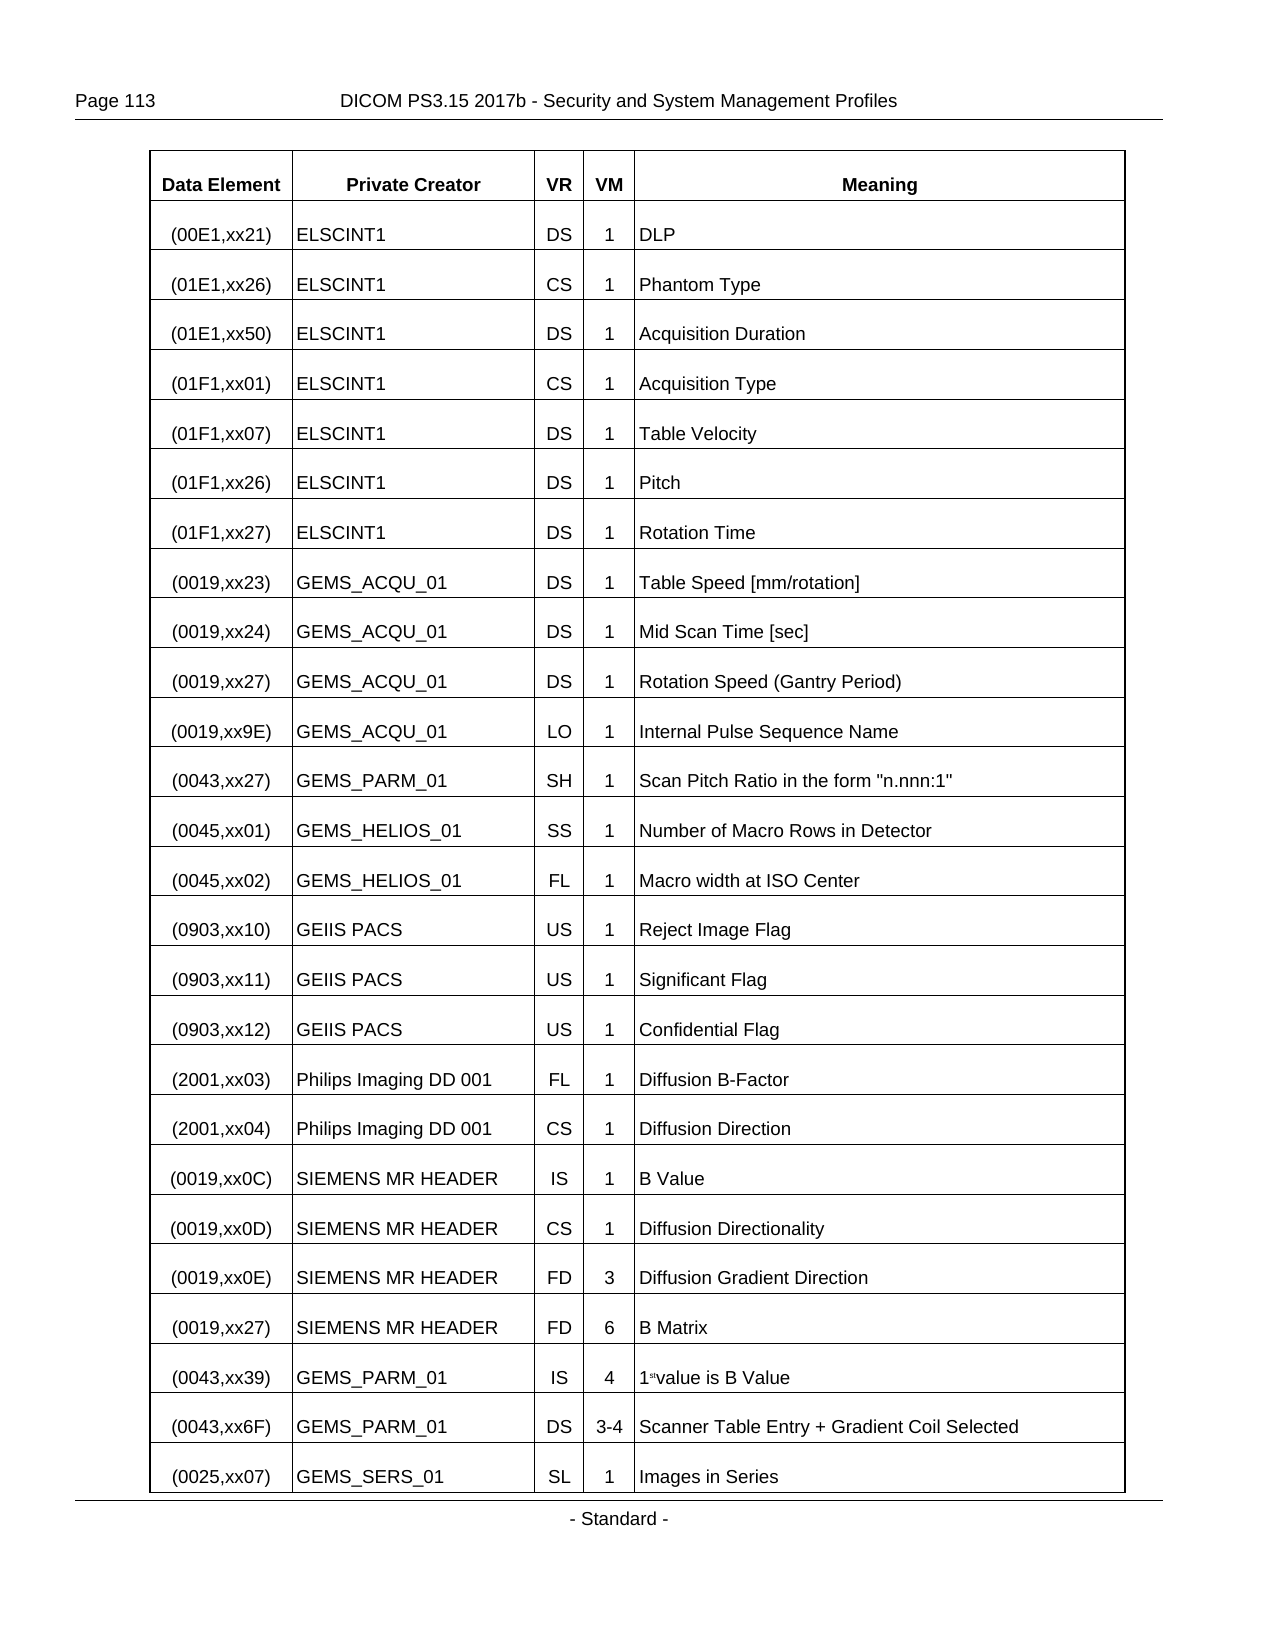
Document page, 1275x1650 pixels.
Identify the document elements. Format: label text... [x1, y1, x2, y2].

table_cell ELSCINT1 [293, 300, 534, 349]
table_cell Diffusion Gradient Direction [635, 1244, 1124, 1293]
table_cell 1 [584, 1095, 634, 1144]
table_cell Diffusion Direction [635, 1095, 1124, 1144]
table_cell (0043,xx39) [151, 1344, 292, 1392]
table_cell SH [535, 747, 583, 796]
table_cell 1 [584, 400, 634, 448]
table_cell 1 [584, 201, 634, 249]
table_cell Philips Imaging DD 001 [293, 1095, 534, 1144]
table_cell LO [535, 698, 583, 746]
table_cell 1 [584, 1145, 634, 1193]
table_cell GEMS_ACQU_01 [293, 549, 534, 597]
table_cell 1 [584, 1045, 634, 1094]
table_cell Reject Image Flag [635, 896, 1124, 945]
table_cell SS [535, 797, 583, 846]
table_header Private Creator [293, 151, 534, 200]
table_cell (0019,xx0E) [151, 1244, 292, 1293]
table_cell SIEMENS MR HEADER [293, 1294, 534, 1342]
table_cell GEMS_ACQU_01 [293, 698, 534, 746]
table_cell DS [535, 1393, 583, 1442]
table_cell Scanner Table Entry + Gradient Coil Selected [635, 1393, 1124, 1442]
table_cell FL [535, 847, 583, 895]
table_cell (0019,xx27) [151, 648, 292, 697]
table_cell 1stvalue is B Value [635, 1344, 1124, 1392]
table_cell DS [535, 449, 583, 498]
table_cell DLP [635, 201, 1124, 249]
table_cell 1 [584, 996, 634, 1044]
table_cell GEMS_HELIOS_01 [293, 847, 534, 895]
table_cell CS [535, 350, 583, 398]
table_header Meaning [635, 151, 1124, 200]
table_cell DS [535, 300, 583, 349]
table_cell IS [535, 1344, 583, 1392]
table_header VR [535, 151, 583, 200]
table_cell DS [535, 201, 583, 249]
table_cell (0019,xx23) [151, 549, 292, 597]
table_cell CS [535, 1195, 583, 1243]
table_cell 1 [584, 648, 634, 697]
table_cell (00E1,xx21) [151, 201, 292, 249]
table_cell FL [535, 1045, 583, 1094]
table_cell US [535, 896, 583, 945]
table_cell SIEMENS MR HEADER [293, 1195, 534, 1243]
table_cell Scan Pitch Ratio in the form "n.nnn:1" [635, 747, 1124, 796]
table_cell GEMS_PARM_01 [293, 747, 534, 796]
table_cell (01E1,xx50) [151, 300, 292, 349]
table_cell Philips Imaging DD 001 [293, 1045, 534, 1094]
table_cell (01F1,xx07) [151, 400, 292, 448]
table_cell 1 [584, 499, 634, 547]
table_cell (0903,xx10) [151, 896, 292, 945]
table_cell (0019,xx9E) [151, 698, 292, 746]
table_cell Significant Flag [635, 946, 1124, 995]
table_cell DS [535, 400, 583, 448]
table_cell CS [535, 250, 583, 299]
table_cell GEMS_ACQU_01 [293, 598, 534, 647]
table_cell (0903,xx11) [151, 946, 292, 995]
table_cell CS [535, 1095, 583, 1144]
table_cell Images in Series [635, 1443, 1124, 1492]
table_cell (01F1,xx27) [151, 499, 292, 547]
table_cell SL [535, 1443, 583, 1492]
table_cell GEIIS PACS [293, 946, 534, 995]
table_cell 1 [584, 1195, 634, 1243]
table_cell 1 [584, 896, 634, 945]
table_cell ELSCINT1 [293, 201, 534, 249]
table_cell 1 [584, 549, 634, 597]
table_cell Rotation Speed (Gantry Period) [635, 648, 1124, 697]
table_cell (0019,xx0D) [151, 1195, 292, 1243]
table_cell DS [535, 648, 583, 697]
table_cell (0025,xx07) [151, 1443, 292, 1492]
table_cell Internal Pulse Sequence Name [635, 698, 1124, 746]
table_cell ELSCINT1 [293, 449, 534, 498]
table_cell Acquisition Duration [635, 300, 1124, 349]
table_cell GEMS_SERS_01 [293, 1443, 534, 1492]
table_cell 1 [584, 350, 634, 398]
table_cell Acquisition Type [635, 350, 1124, 398]
table_cell (0045,xx02) [151, 847, 292, 895]
table_cell Number of Macro Rows in Detector [635, 797, 1124, 846]
table_cell GEMS_ACQU_01 [293, 648, 534, 697]
table_cell ELSCINT1 [293, 350, 534, 398]
table_cell 3-4 [584, 1393, 634, 1442]
table_cell GEIIS PACS [293, 896, 534, 945]
table_cell FD [535, 1294, 583, 1342]
table_cell Diffusion Directionality [635, 1195, 1124, 1243]
table_cell B Matrix [635, 1294, 1124, 1342]
table_cell 1 [584, 797, 634, 846]
table_cell 1 [584, 300, 634, 349]
table_cell Mid Scan Time [sec] [635, 598, 1124, 647]
table_cell (01F1,xx01) [151, 350, 292, 398]
table_cell DS [535, 499, 583, 547]
table_cell ELSCINT1 [293, 499, 534, 547]
table_cell ELSCINT1 [293, 250, 534, 299]
table_cell 1 [584, 1443, 634, 1492]
table_cell Diffusion B-Factor [635, 1045, 1124, 1094]
table_cell 1 [584, 598, 634, 647]
table_cell (0903,xx12) [151, 996, 292, 1044]
table_cell GEMS_HELIOS_01 [293, 797, 534, 846]
table_header VM [584, 151, 634, 200]
table_cell Phantom Type [635, 250, 1124, 299]
table_cell GEIIS PACS [293, 996, 534, 1044]
table_cell Rotation Time [635, 499, 1124, 547]
table_cell 3 [584, 1244, 634, 1293]
table_cell Table Speed [mm/rotation] [635, 549, 1124, 597]
table_cell DS [535, 549, 583, 597]
table_cell (0019,xx27) [151, 1294, 292, 1342]
table_cell (01E1,xx26) [151, 250, 292, 299]
table_cell 4 [584, 1344, 634, 1392]
table_header Data Element [151, 151, 292, 200]
table_cell ELSCINT1 [293, 400, 534, 448]
table_cell SIEMENS MR HEADER [293, 1244, 534, 1293]
table_cell 1 [584, 847, 634, 895]
table_cell 1 [584, 946, 634, 995]
table_cell (0019,xx0C) [151, 1145, 292, 1193]
table_cell (0043,xx27) [151, 747, 292, 796]
table_cell DS [535, 598, 583, 647]
table_cell 1 [584, 747, 634, 796]
table_cell FD [535, 1244, 583, 1293]
table_cell (0019,xx24) [151, 598, 292, 647]
table_cell B Value [635, 1145, 1124, 1193]
table_cell US [535, 996, 583, 1044]
table_cell 1 [584, 698, 634, 746]
table_cell 1 [584, 449, 634, 498]
table_cell (0045,xx01) [151, 797, 292, 846]
table_cell Macro width at ISO Center [635, 847, 1124, 895]
table_cell GEMS_PARM_01 [293, 1393, 534, 1442]
table_cell (01F1,xx26) [151, 449, 292, 498]
table_cell Table Velocity [635, 400, 1124, 448]
table_cell SIEMENS MR HEADER [293, 1145, 534, 1193]
table_cell (0043,xx6F) [151, 1393, 292, 1442]
table_cell (2001,xx04) [151, 1095, 292, 1144]
table_cell (2001,xx03) [151, 1045, 292, 1094]
table_cell Confidential Flag [635, 996, 1124, 1044]
table_cell 6 [584, 1294, 634, 1342]
table_cell 1 [584, 250, 634, 299]
table_cell IS [535, 1145, 583, 1193]
table_cell US [535, 946, 583, 995]
table_cell Pitch [635, 449, 1124, 498]
table_cell GEMS_PARM_01 [293, 1344, 534, 1392]
